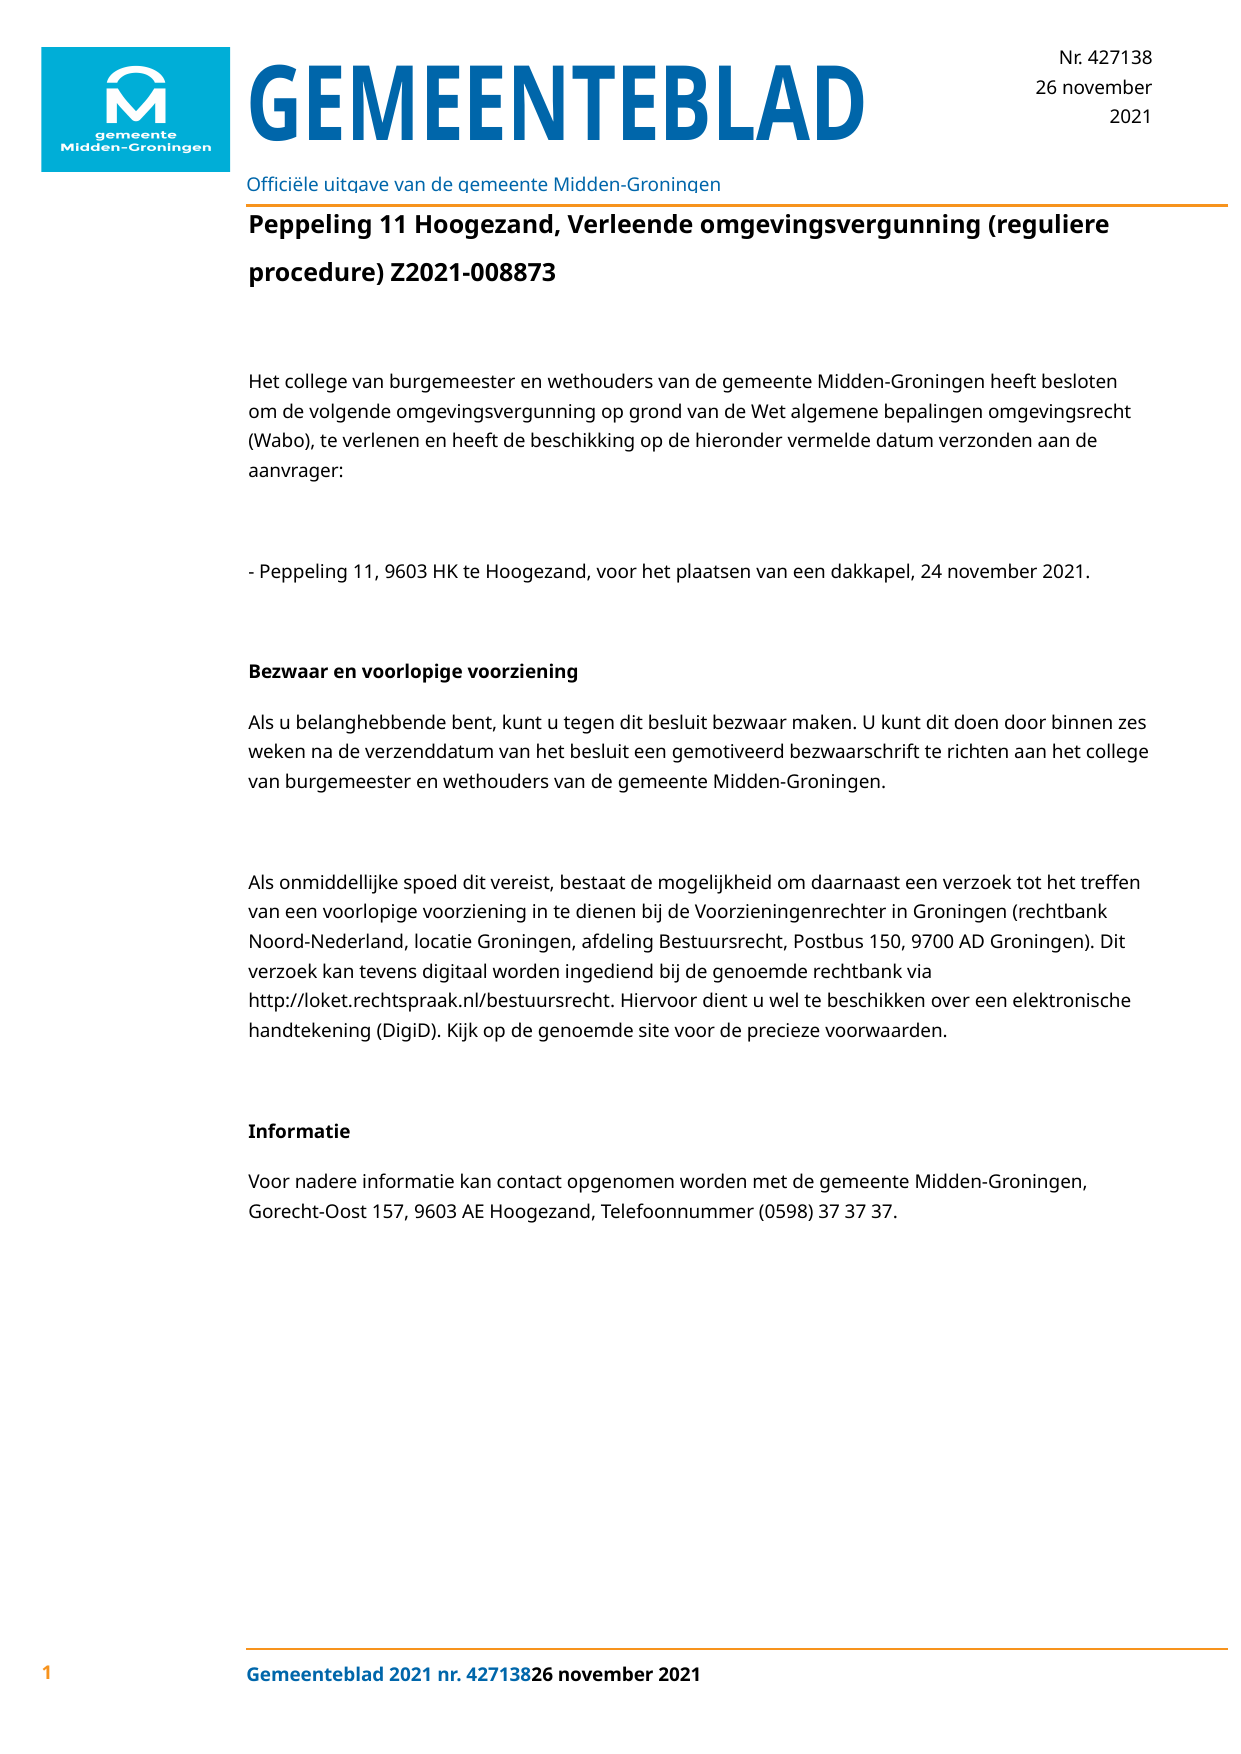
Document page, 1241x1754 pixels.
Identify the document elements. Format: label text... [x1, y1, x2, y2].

picture [107, 89, 165, 122]
picture [108, 66, 164, 82]
text Informatie [248, 1118, 1152, 1144]
text Als onmiddellijke spoed dit vereist, bestaat de mogelijkheid om daarnaast een verzoek tot het treffen van een voorlopige voorziening in te dienen bij de Voorzieningenrechter in Groningen (rechtbank Noord-Nederland, locatie Groningen, afdeling Bestuursrecht, Postbus 150, 9700 AD Groningen). Dit verzoek kan tevens digitaal worden ingediend bij de genoemde rechtbank via http://loket.rechtspraak.nl/bestuursrecht. Hiervoor dient u wel te beschikken over een elektronische handtekening (DigiD). Kijk op de genoemde site voor de precieze voorwaarden. [248, 869, 1152, 1043]
text - Peppeling 11, 9603 HK te Hoogezand, voor het plaatsen van een dakkapel, 24 november 2021. [248, 558, 1152, 584]
text Voor nadere informatie kan contact opgenomen worden met de gemeente Midden-Groningen, Gorecht-Oost 157, 9603 AE Hoogezand, Telefoonnummer (0598) 37 37 37. [248, 1168, 1152, 1224]
text Als u belanghebbende bent, kunt u tegen dit besluit bezwaar maken. U kunt dit doen door binnen zes weken na de verzenddatum van het besluit een gemotiveerd bezwaarschrift te richten aan het college van burgemeester en wethouders van de gemeente Midden-Groningen. [248, 709, 1152, 794]
text Het college van burgemeester en wethouders van de gemeente Midden-Groningen heeft besloten om de volgende omgevingsvergunning op grond van de Wet algemene bepalingen omgevingsrecht (Wabo), te verlenen en heeft de beschikking op de hieronder vermelde datum verzonden aan de aanvrager: [248, 368, 1152, 483]
text Bezwaar en voorlopige voorziening [248, 659, 1152, 684]
text Peppeling 11 Hoogezand, Verleende omgevingsvergunning (reguliere procedure) Z2021-008873 [248, 207, 1152, 288]
picture [184, 146, 190, 153]
